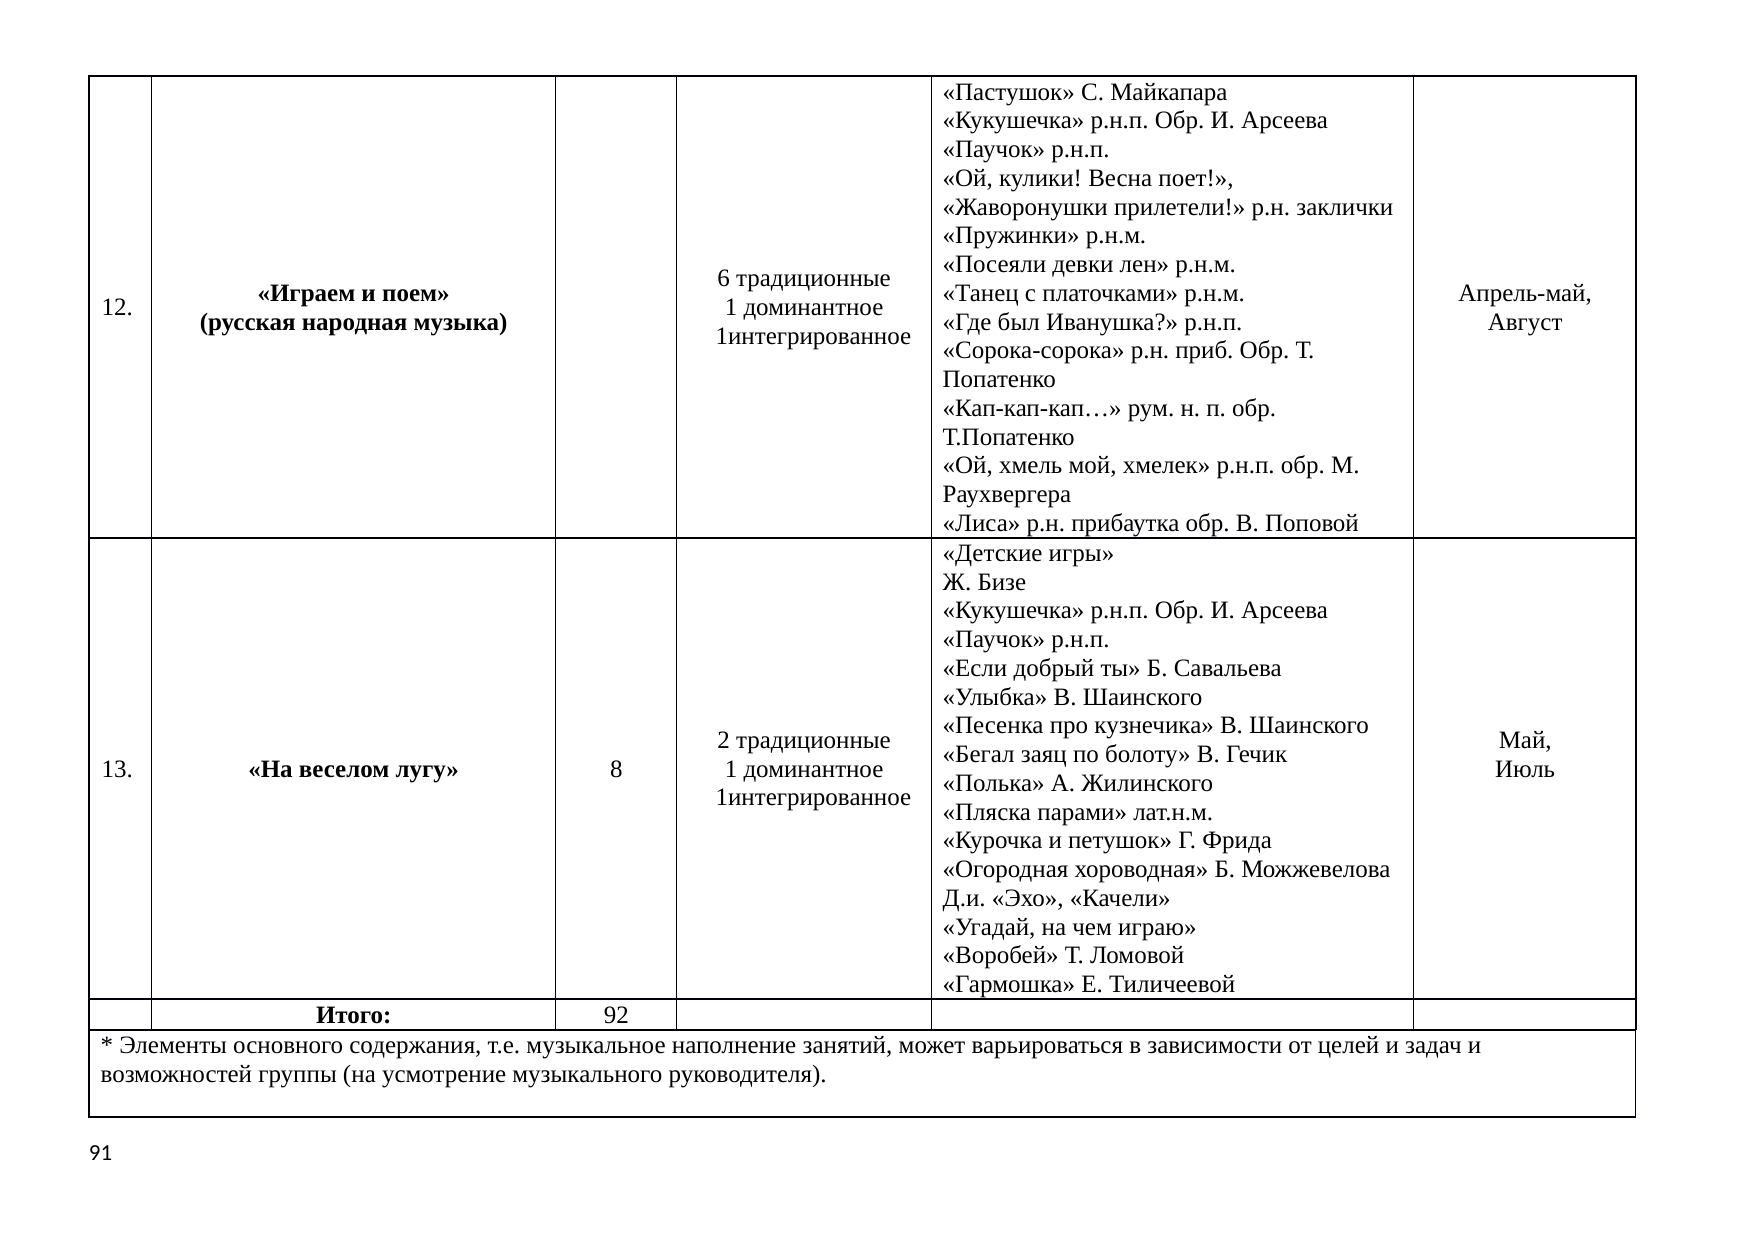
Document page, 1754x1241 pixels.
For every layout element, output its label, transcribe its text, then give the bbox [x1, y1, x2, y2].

table_cell [556, 77, 676, 537]
table_cell Апрель-май, Август [1414, 77, 1635, 537]
table_cell 8 [556, 539, 676, 998]
table_cell [1414, 1000, 1635, 1028]
table_cell [932, 1000, 1413, 1028]
table_cell * Элементы основного содержания, т.е. музыкальное наполнение занятий, может варьироваться в зависимости от целей и задач и возможностей группы (на усмотрение музыкального руководителя). [90, 1031, 1635, 1116]
table_cell 2 традиционные 1 доминантное 1интегрированное [677, 539, 931, 998]
table_cell Итого: [152, 1000, 555, 1028]
table_cell 92 [556, 1000, 676, 1028]
table_cell [677, 1000, 931, 1028]
table_cell «Детские игры» Ж. Бизе «Кукушечка» р.н.п. Обр. И. Арсеева «Паучок» р.н.п. «Если добрый ты» Б. Савальева «Улыбка» В. Шаинского «Песенка про кузнечика» В. Шаинского «Бегал заяц по болоту» В. Гечик «Полька» А. Жилинского «Пляска парами» лат.н.м. «Курочка и петушок» Г. Фрида «Огородная хороводная» Б. Можжевелова Д.и. «Эхо», «Качели» «Угадай, на чем играю» «Воробей» Т. Ломовой «Гармошка» Е. Тиличеевой [932, 539, 1413, 998]
table_cell «Пастушок» С. Майкапара «Кукушечка» р.н.п. Обр. И. Арсеева «Паучок» р.н.п. «Ой, кулики! Весна поет!», «Жаворонушки прилетели!» р.н. заклички «Пружинки» р.н.м. «Посеяли девки лен» р.н.м. «Танец с платочками» р.н.м. «Где был Иванушка?» р.н.п. «Сорока-сорока» р.н. приб. Обр. Т. Попатенко «Кап-кап-кап…» рум. н. п. обр. Т.Попатенко «Ой, хмель мой, хмелек» р.н.п. обр. М. Раухвергера «Лиса» р.н. прибаутка обр. В. Поповой [932, 77, 1413, 537]
table_cell Май, Июль [1414, 539, 1635, 998]
table_cell [90, 539, 151, 998]
table_cell [90, 77, 151, 537]
table_cell «На веселом лугу» [152, 539, 555, 998]
table_cell [90, 1000, 151, 1028]
table_cell «Играем и поем» (русская народная музыка) [152, 77, 555, 537]
table_cell 6 традиционные 1 доминантное 1интегрированное [677, 77, 931, 537]
